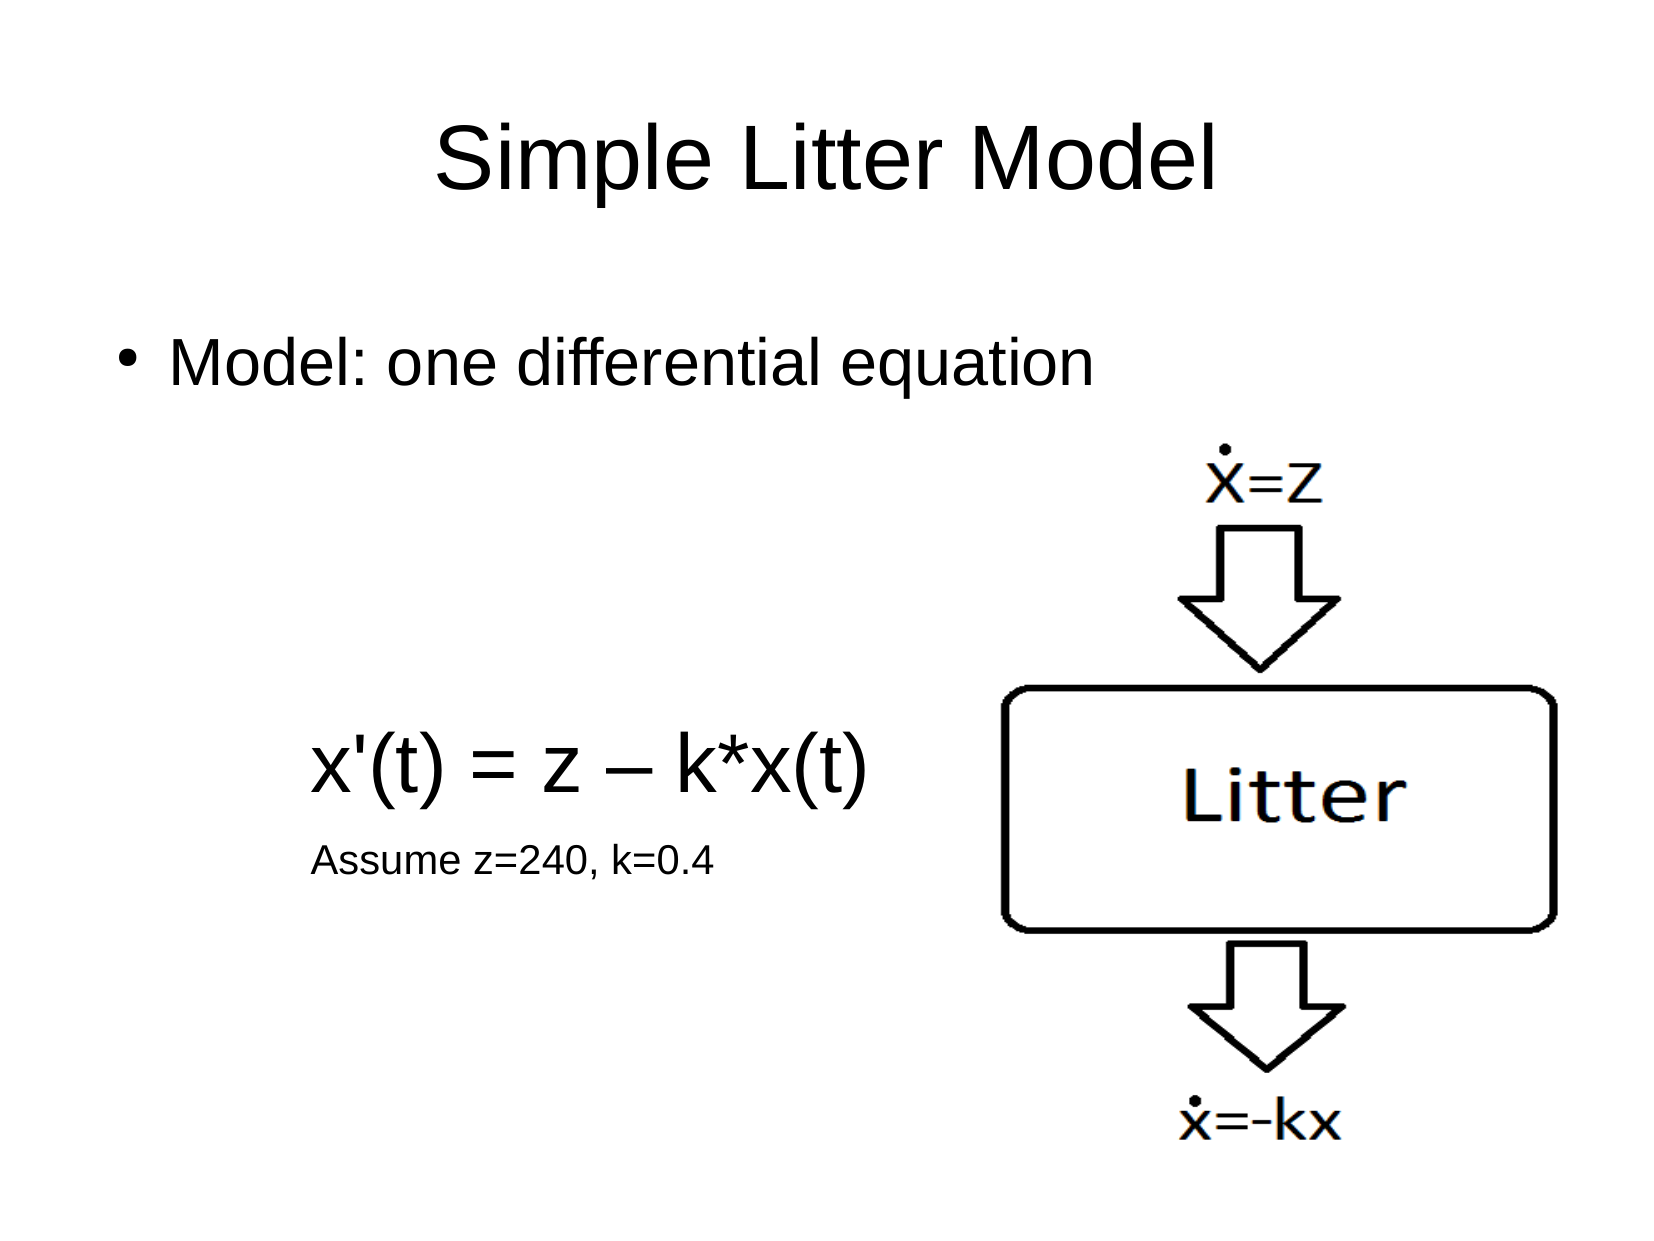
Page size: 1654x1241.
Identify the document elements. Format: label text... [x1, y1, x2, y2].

list Model: one differential equation x'(t) = z – k*x(t) Assume z=240, k=0.4 [80, 318, 1536, 1039]
title Simple Litter Model [82, 49, 1571, 257]
picture [953, 428, 1583, 1170]
